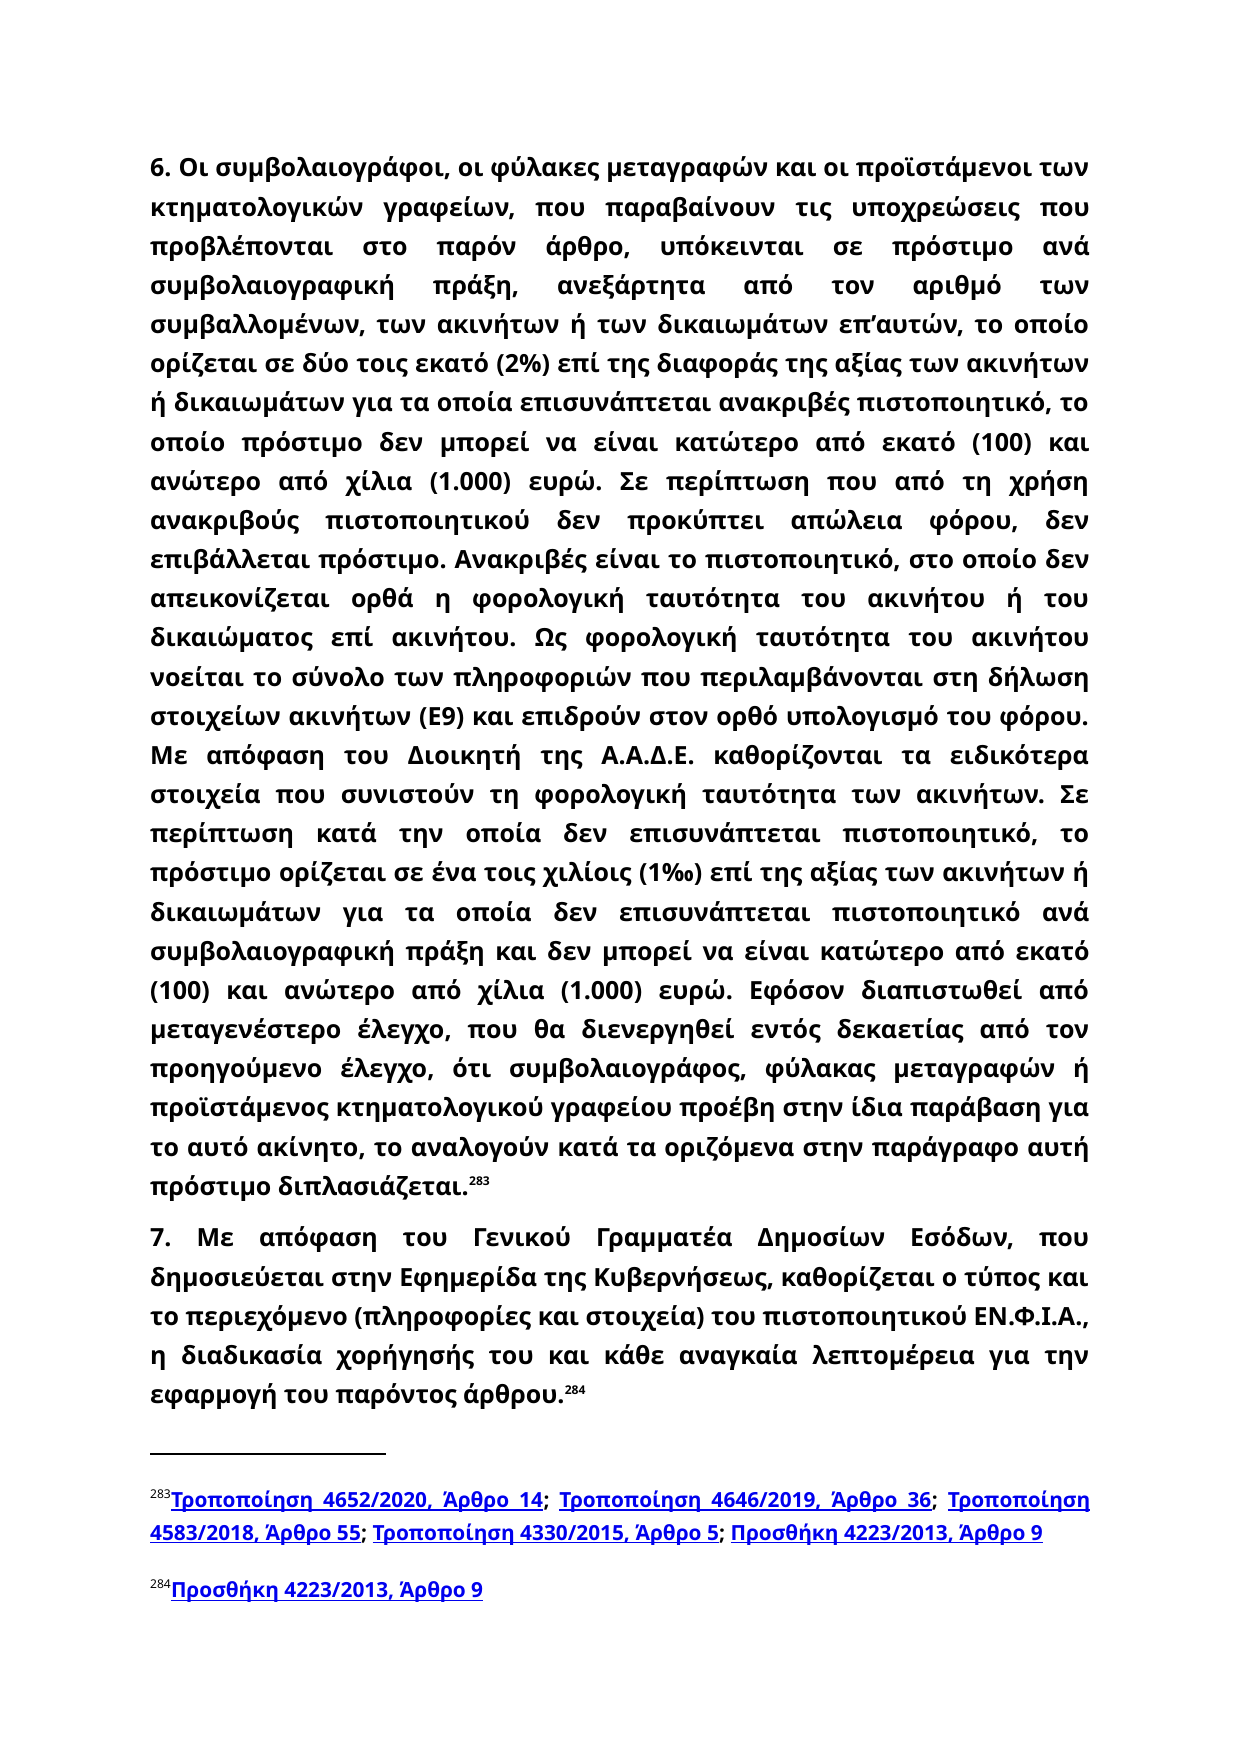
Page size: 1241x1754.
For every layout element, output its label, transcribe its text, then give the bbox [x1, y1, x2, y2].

text Τροποποίηση 4652/2020, Άρθρο 14; Τροποποίηση 4646/2019, Άρθρο 36; Τροποποίηση 4583/2018, Άρθρο 55; Τροποποίηση 4330/2015, Άρθρο 5; Προσθήκη 4223/2013, Άρθρο 9 [150, 1485, 1090, 1546]
text 6. Οι συμβολαιογράφοι, οι φύλακες μεταγραφών και οι προϊστάμενοι των κτηματολογικών γραφείων, που παραβαίνουν τις υποχρεώσεις που προβλέπονται στο παρόν άρθρο, υπόκεινται σε πρόστιμο ανά συμβολαιογραφική πράξη, ανεξάρτητα από τον αριθμό των συμβαλλομένων, των ακινήτων ή των δικαιωμάτων επ’αυτών, το οποίο ορίζεται σε δύο τοις εκατό (2%) επί της διαφοράς της αξίας των ακινήτων ή δικαιωμάτων για τα οποία επισυνάπτεται ανακριβές πιστοποιητικό, το οποίο πρόστιμο δεν μπορεί να είναι κατώτερο από εκατό (100) και ανώτερο από χίλια (1.000) ευρώ. Σε περίπτωση που από τη χρήση ανακριβούς πιστοποιητικού δεν προκύπτει απώλεια φόρου, δεν επιβάλλεται πρόστιμο. Ανακριβές είναι το πιστοποιητικό, στο οποίο δεν απεικονίζεται ορθά η φορολογική ταυτότητα του ακινήτου ή του δικαιώματος επί ακινήτου. Ως φορολογική ταυτότητα του ακινήτου νοείται το σύνολο των πληροφοριών που περιλαμβάνονται στη δήλωση στοιχείων ακινήτων (Ε9) και επιδρούν στον ορθό υπολογισμό του φόρου. Με απόφαση του Διοικητή της Α.Α.Δ.Ε. καθορίζονται τα ειδικότερα στοιχεία που συνιστούν τη φορολογική ταυτότητα των ακινήτων. Σε περίπτωση κατά την οποία δεν επισυνάπτεται πιστοποιητικό, το πρόστιμο ορίζεται σε ένα τοις χιλίοις (1‰) επί της αξίας των ακινήτων ή δικαιωμάτων για τα οποία δεν επισυνάπτεται πιστοποιητικό ανά συμβολαιογραφική πράξη και δεν μπορεί να είναι κατώτερο από εκατό (100) και ανώτερο από χίλια (1.000) ευρώ. Εφόσον διαπιστωθεί από μεταγενέστερο έλεγχο, που θα διενεργηθεί εντός δεκαετίας από τον προηγούμενο έλεγχο, ότι συμβολαιογράφος, φύλακας μεταγραφών ή προϊστάμενος κτηματολογικού γραφείου προέβη στην ίδια παράβαση για το αυτό ακίνητο, το αναλογούν κατά τα οριζόμενα στην παράγραφο αυτή πρόστιμο διπλασιάζεται. [150, 150, 1090, 1202]
text Προσθήκη 4223/2013, Άρθρο 9 [150, 1576, 1090, 1604]
text 7. Με απόφαση του Γενικού Γραμματέα Δημοσίων Εσόδων, που δημοσιεύεται στην Εφημερίδα της Κυβερνήσεως, καθορίζεται ο τύπος και το περιεχόμενο (πληροφορίες και στοιχεία) του πιστοποιητικού ΕΝ.Φ.Ι.Α., η διαδικασία χορήγησής του και κάθε αναγκαία λεπτομέρεια για την εφαρμογή του παρόντος άρθρου. [150, 1220, 1090, 1411]
